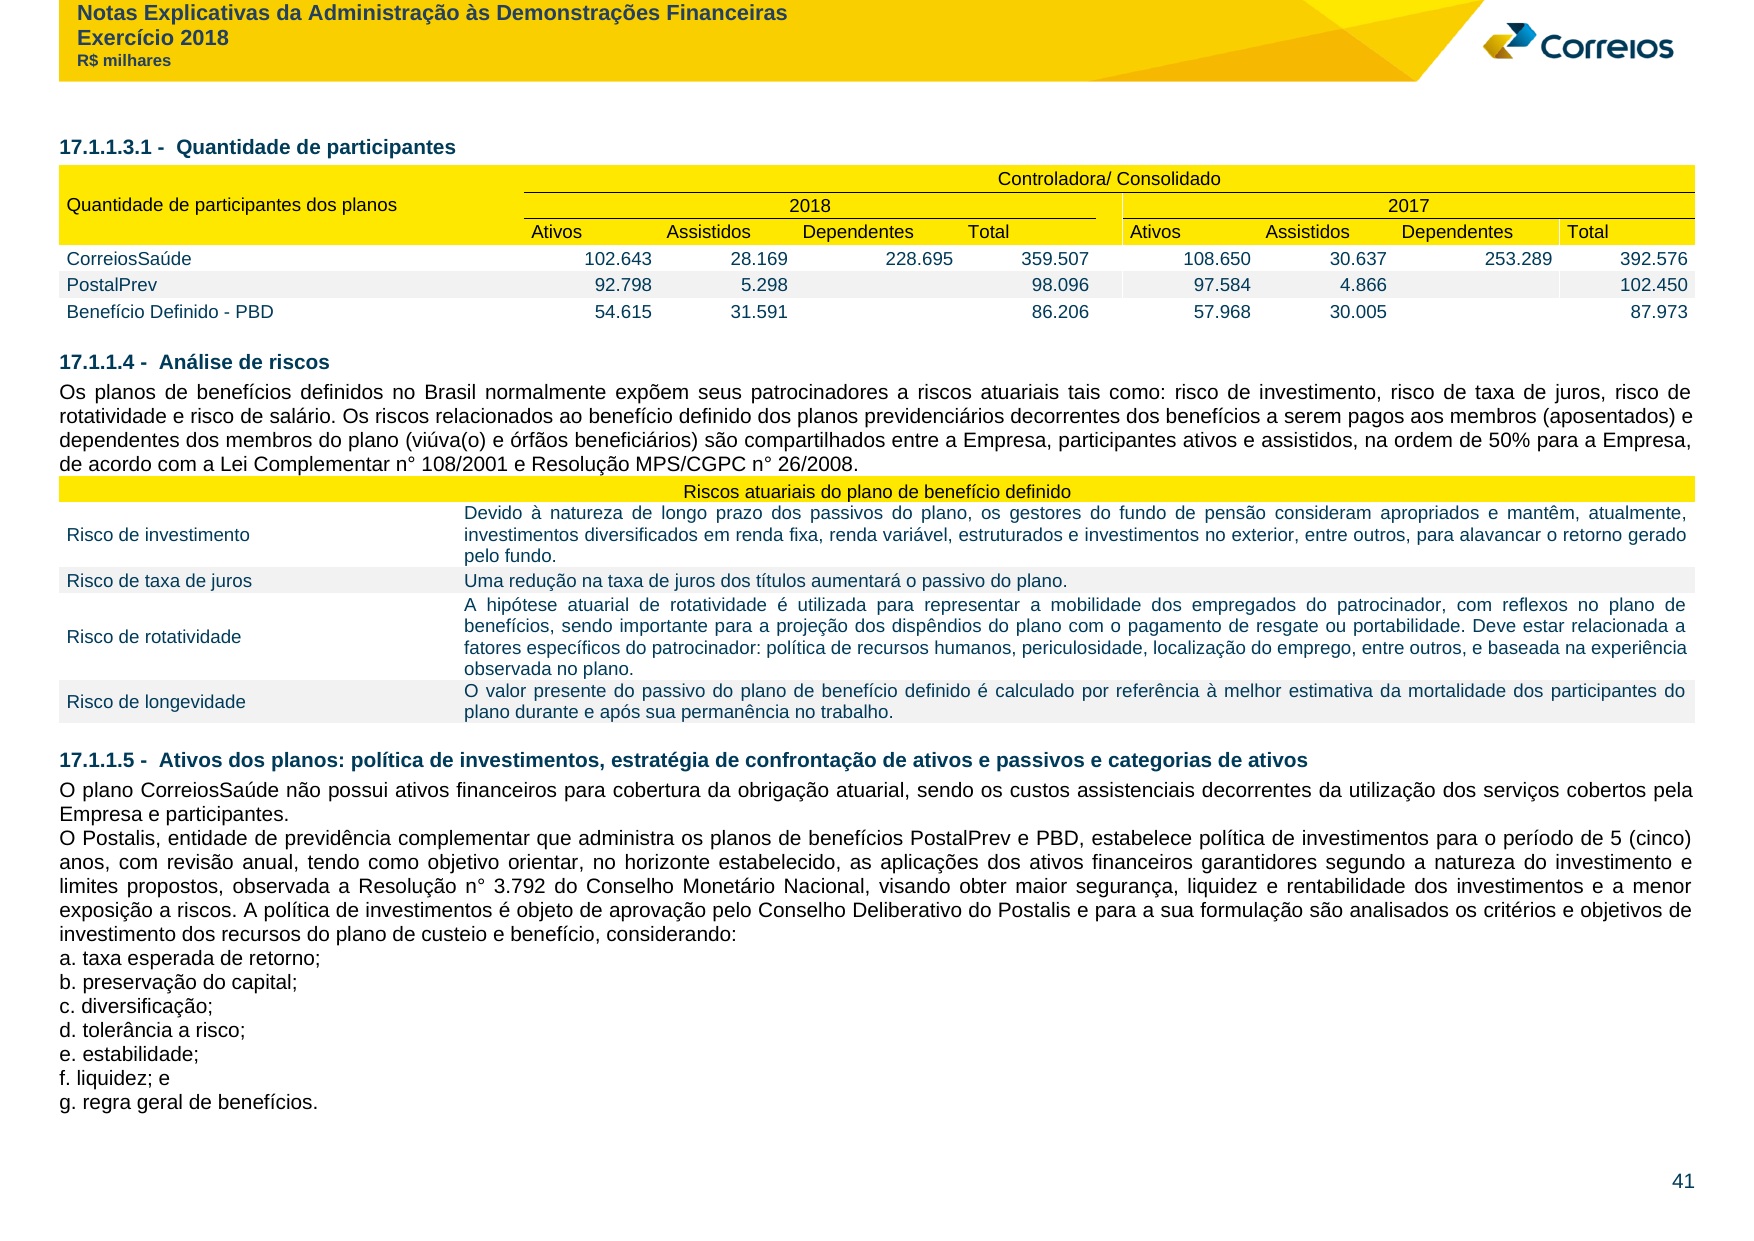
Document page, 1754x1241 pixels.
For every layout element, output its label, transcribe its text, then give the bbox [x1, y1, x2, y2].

list estabilidade; [59, 1042, 1695, 1066]
table_cell 228.695 [795, 245, 960, 271]
picture [1022, 647, 1026, 658]
subtitle Ativos dos planos: política de investimentos, estratégia de confrontação de ativos e passivos e categorias de ativos [59, 748, 1695, 772]
picture [1675, 1177, 1681, 1185]
table_cell 102.450 [1560, 271, 1695, 298]
table_cell Assistidos [1258, 219, 1394, 245]
table_cell 359.507 [960, 245, 1096, 271]
picture [68, 278, 75, 284]
table_cell 2017 [1123, 193, 1695, 218]
table_cell Dependentes [795, 219, 960, 245]
table_cell Dependentes [1394, 219, 1559, 245]
table_cell [1096, 193, 1122, 218]
table_cell Assistidos [659, 219, 795, 245]
table_cell Risco de longevidade [59, 680, 457, 723]
picture [1609, 604, 1613, 615]
list diversificação; [59, 994, 1695, 1018]
picture [583, 668, 587, 679]
table_cell 392.576 [1560, 245, 1695, 271]
picture [198, 531, 202, 541]
table_cell [1096, 218, 1122, 245]
table_cell [1096, 271, 1122, 298]
list taxa esperada de retorno; [59, 946, 1695, 970]
table_cell 31.591 [659, 298, 795, 324]
text Os planos de benefícios definidos no Brasil normalmente expõem seus patrocinadores a riscos atuariais tais como: risco de investimento, risco de taxa de juros, risco de rotatividade e risco de salário. Os riscos relacionados ao benefício definido dos planos previdenciários decorrentes dos benefícios a serem pagos aos membros (aposentados) e dependentes dos membros do plano (viúva(o) e órfãos beneficiários) são compartilhados entre a Empresa, participantes ativos e assistidos, na ordem de 50% para a Empresa, de acordo com a Lei Complementar n° 108/2001 e Resolução MPS/CGPC n° 26/2008. [59, 380, 1695, 476]
picture [779, 305, 783, 316]
table_cell Risco de investimento [59, 502, 457, 567]
list tolerância a risco; [59, 1018, 1695, 1042]
table_cell 108.650 [1123, 245, 1258, 271]
table_cell Ativos [524, 219, 659, 245]
picture [795, 708, 799, 718]
picture [68, 574, 75, 587]
table_cell [1096, 245, 1122, 271]
text O Postalis, entidade de previdência complementar que administra os planos de benefícios PostalPrev e PBD, estabelece política de investimentos para o período de 5 (cinco) anos, com revisão anual, tendo como objetivo orientar, no horizonte estabelecido, as aplicações dos ativos financeiros garantidores segundo a natureza do investimento e limites propostos, observada a Resolução n° 3.792 do Conselho Monetário Nacional, visando obter maior segurança, liquidez e rentabilidade dos investimentos e a menor exposição a riscos. A política de investimentos é objeto de aprovação pelo Conselho Deliberativo do Postalis e para a sua formulação são analisados os critérios e objetivos de investimento dos recursos do plano de custeio e benefício, considerando: [59, 826, 1695, 946]
picture [1128, 625, 1132, 636]
list regra geral de benefícios. [59, 1089, 1695, 1113]
picture [68, 528, 75, 541]
picture [68, 630, 75, 643]
table_header Riscos atuariais do plano de benefício definido [59, 476, 1695, 502]
picture [941, 604, 945, 615]
list preservação do capital; [59, 970, 1695, 994]
picture [1418, 512, 1422, 523]
table_cell A hipótese atuarial de rotatividade é utilizada para representar a mobilidade dos empregados do patrocinador, com reflexos no plano de benefícios, sendo importante para a projeção dos dispêndios do plano com o pagamento de resgate ou portabilidade. Deve estar relacionada a fatores específicos do patrocinador: política de recursos humanos, periculosidade, localização do emprego, entre outros, e baseada na experiência observada no plano. [457, 594, 1695, 680]
picture [638, 530, 643, 541]
table_cell 253.289 [1394, 245, 1559, 271]
table_cell 102.643 [524, 245, 659, 271]
table_cell Ativos [1123, 219, 1258, 245]
table_cell [795, 271, 960, 298]
table_cell [1394, 298, 1559, 324]
table_header Controladora/ Consolidado [524, 165, 1695, 192]
picture [652, 647, 656, 658]
picture [916, 625, 920, 636]
picture [1391, 512, 1395, 523]
table_cell 5.298 [659, 271, 795, 298]
table_cell Uma redução na taxa de juros dos títulos aumentará o passivo do plano. [457, 567, 1695, 593]
table_cell Total [960, 219, 1096, 245]
table_cell 28.169 [659, 245, 795, 271]
text O plano CorreiosSaúde não possui ativos financeiros para cobertura da obrigação atuarial, sendo os custos assistenciais decorrentes da utilização dos serviços cobertos pela Empresa e participantes. [59, 778, 1695, 826]
table_cell Risco de taxa de juros [59, 567, 457, 593]
table_cell O valor presente do passivo do plano de benefício definido é calculado por referência à melhor estimativa da mortalidade dos participantes do plano durante e após sua permanência no trabalho. [457, 680, 1695, 723]
table_cell 98.096 [960, 271, 1096, 298]
table_cell 92.798 [524, 271, 659, 298]
picture [1218, 604, 1222, 615]
table_cell CorreiosSaúde [59, 245, 524, 271]
table_cell Total [1560, 219, 1695, 245]
picture [1288, 644, 1292, 654]
table_cell 86.206 [960, 298, 1096, 324]
table_cell 30.637 [1258, 245, 1394, 271]
table_cell [1096, 298, 1122, 324]
table_cell PostalPrev [59, 271, 524, 298]
picture [1016, 625, 1020, 636]
table_cell Devido à natureza de longo prazo dos passivos do plano, os gestores do fundo de pensão consideram apropriados e mantêm, atualmente, investimentos diversificados em renda fixa, renda variável, estruturados e investimentos no exterior, entre outros, para alavancar o retorno gerado pelo fundo. [457, 502, 1695, 567]
picture [59, 0, 1695, 82]
table_cell 54.615 [524, 298, 659, 324]
subtitle Quantidade de participantes [59, 135, 1695, 159]
table_cell [795, 298, 960, 324]
table_cell Benefício Definido - PBD [59, 298, 524, 324]
picture [716, 512, 720, 523]
table_cell 2018 [524, 193, 1096, 218]
list liquidez; e [59, 1066, 1695, 1089]
table_cell 87.973 [1560, 298, 1695, 324]
table_cell 97.584 [1123, 271, 1258, 298]
picture [582, 577, 586, 587]
table_cell 57.968 [1123, 298, 1258, 324]
picture [1611, 647, 1615, 658]
table_header Quantidade de participantes dos planos [59, 165, 524, 245]
picture [68, 695, 75, 708]
table_cell 30.005 [1258, 298, 1394, 324]
picture [1138, 531, 1142, 541]
picture [758, 252, 762, 263]
table_cell Risco de rotatividade [59, 594, 457, 680]
subtitle Análise de riscos [59, 349, 1695, 373]
table_cell 4.866 [1258, 271, 1394, 298]
picture [120, 278, 127, 284]
table_cell [1394, 271, 1559, 298]
